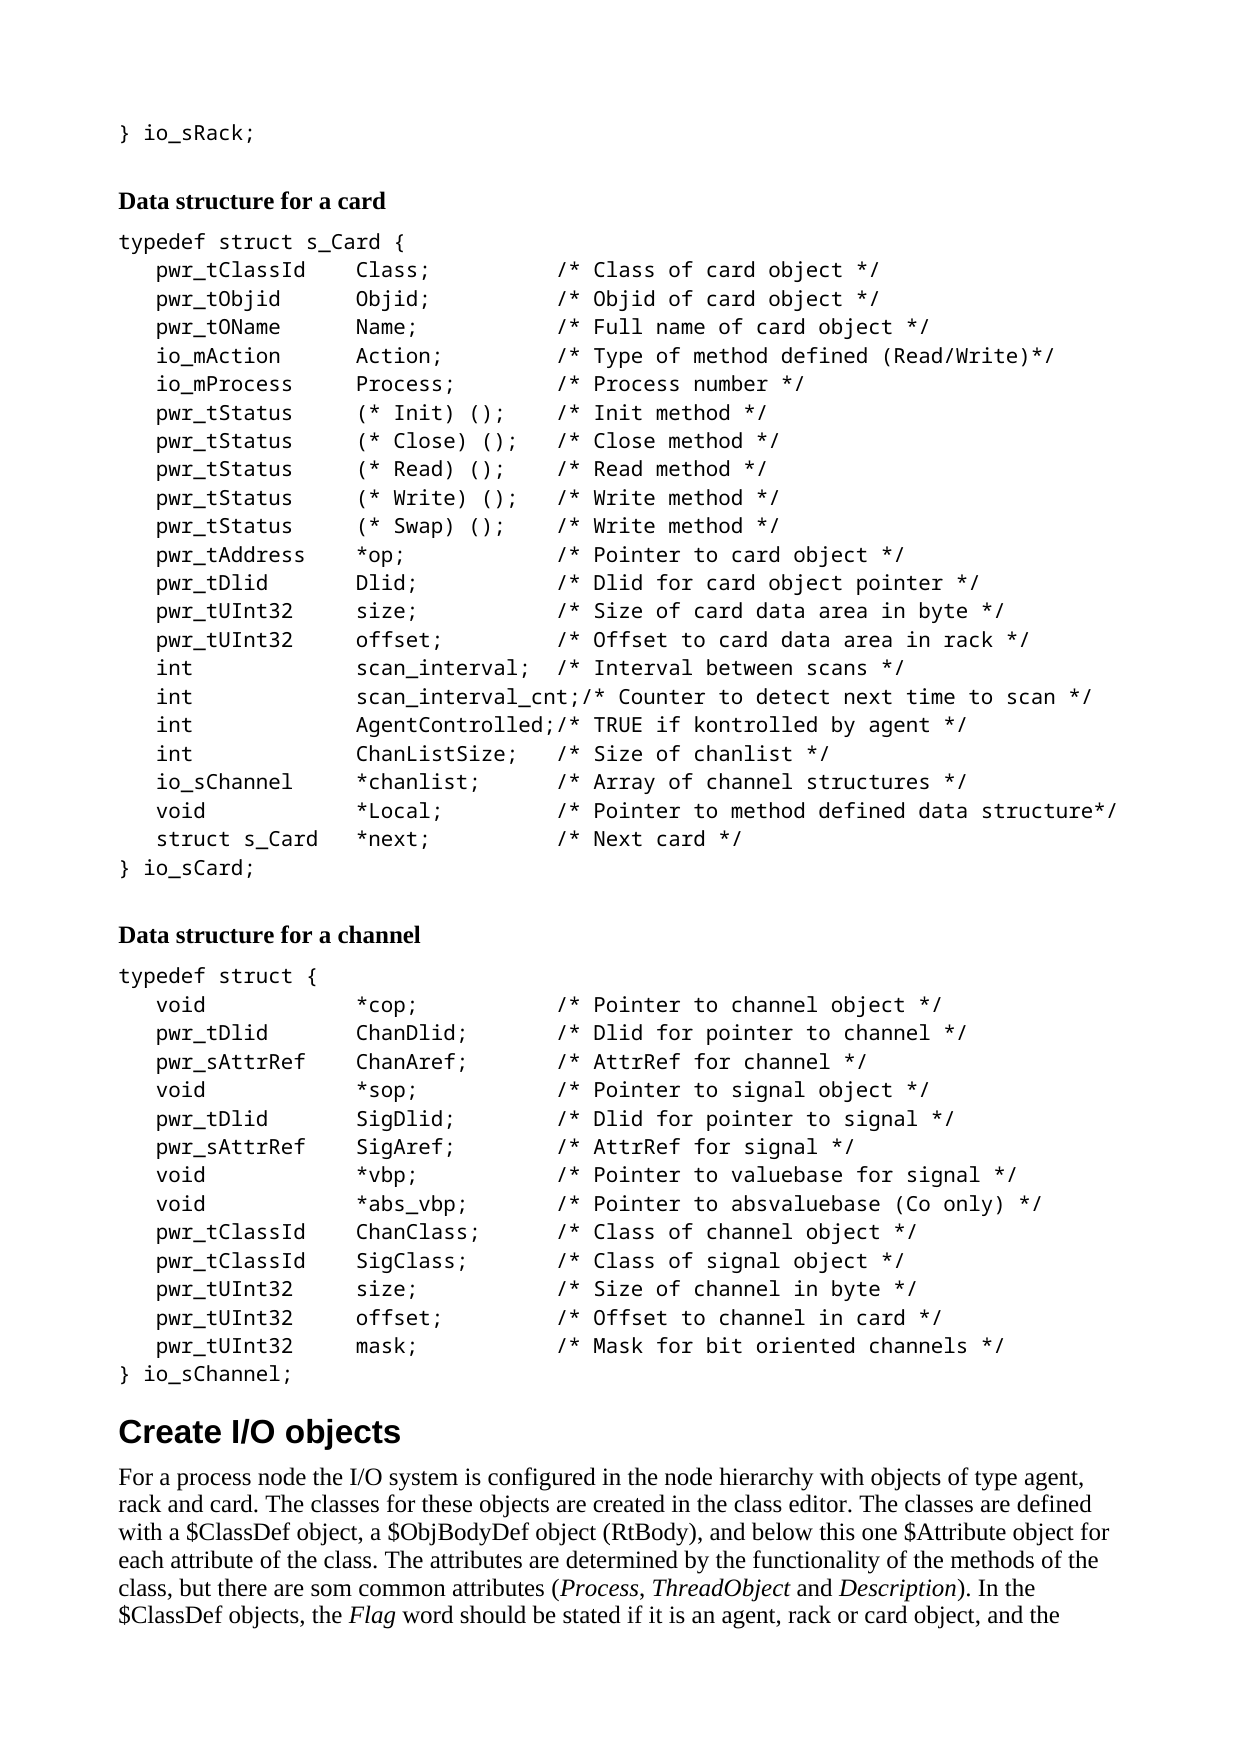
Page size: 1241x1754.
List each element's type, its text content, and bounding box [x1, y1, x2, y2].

text pwr_tStatus (* Swap) (); /* Write method */ [118, 511, 1122, 540]
text Data structure for a channel [118, 921, 1122, 949]
text pwr_tUInt32 size; /* Size of channel in byte */ [118, 1274, 1122, 1303]
text int scan_interval; /* Interval between scans */ [118, 653, 1122, 682]
text pwr_tDlid SigDlid; /* Dlid for pointer to signal */ [118, 1104, 1122, 1132]
text pwr_tStatus (* Write) (); /* Write method */ [118, 483, 1122, 511]
text io_sChannel *chanlist; /* Array of channel structures */ [118, 767, 1122, 796]
text pwr_tClassId ChanClass; /* Class of channel object */ [118, 1217, 1122, 1246]
text int scan_interval_cnt;/* Counter to detect next time to scan */ [118, 682, 1122, 710]
text pwr_sAttrRef SigAref; /* AttrRef for signal */ [118, 1132, 1122, 1161]
text pwr_sAttrRef ChanAref; /* AttrRef for channel */ [118, 1047, 1122, 1075]
text pwr_tUInt32 offset; /* Offset to channel in card */ [118, 1303, 1122, 1331]
text For a process node the I/O system is configured in the node hierarchy with objects of type agent, rack and card. The classes for these objects are created in the class editor. The classes are defined with a $ClassDef object, a $ObjBodyDef object (RtBody), and below this one $Attribute object for each attribute of the class. The attributes are determined by the functionality of the methods of the class, but there are som common attributes (Process, ThreadObject and Description). In the $ClassDef objects, the Flag word should be stated if it is an agent, rack or card object, and the [118, 1463, 1122, 1629]
text struct s_Card *next; /* Next card */ [118, 824, 1122, 853]
text void *cop; /* Pointer to channel object */ [118, 990, 1122, 1018]
text void *sop; /* Pointer to signal object */ [118, 1075, 1122, 1104]
text typedef struct s_Card { [118, 227, 1122, 255]
text typedef struct { [118, 961, 1122, 990]
text pwr_tClassId Class; /* Class of card object */ [118, 255, 1122, 284]
text void *vbp; /* Pointer to valuebase for signal */ [118, 1161, 1122, 1189]
text int ChanListSize; /* Size of chanlist */ [118, 739, 1122, 767]
text pwr_tDlid ChanDlid; /* Dlid for pointer to channel */ [118, 1018, 1122, 1047]
text io_mAction Action; /* Type of method defined (Read/Write)*/ [118, 341, 1122, 369]
text pwr_tStatus (* Close) (); /* Close method */ [118, 426, 1122, 454]
text Data structure for a card [118, 187, 1122, 214]
text } io_sCard; [118, 853, 1122, 881]
text } io_sRack; [118, 118, 1122, 147]
text pwr_tUInt32 size; /* Size of card data area in byte */ [118, 597, 1122, 625]
text } io_sChannel; [118, 1359, 1122, 1388]
text pwr_tUInt32 mask; /* Mask for bit oriented channels */ [118, 1331, 1122, 1359]
text pwr_tStatus (* Read) (); /* Read method */ [118, 454, 1122, 483]
text pwr_tObjid Objid; /* Objid of card object */ [118, 284, 1122, 312]
text pwr_tAddress *op; /* Pointer to card object */ [118, 540, 1122, 568]
text pwr_tUInt32 offset; /* Offset to card data area in rack */ [118, 625, 1122, 653]
text pwr_tStatus (* Init) (); /* Init method */ [118, 398, 1122, 426]
subtitle Create I/O objects [118, 1413, 1122, 1450]
text pwr_tClassId SigClass; /* Class of signal object */ [118, 1246, 1122, 1274]
text void *abs_vbp; /* Pointer to absvaluebase (Co only) */ [118, 1189, 1122, 1217]
text pwr_tDlid Dlid; /* Dlid for card object pointer */ [118, 568, 1122, 597]
text io_mProcess Process; /* Process number */ [118, 369, 1122, 398]
text void *Local; /* Pointer to method defined data structure*/ [118, 796, 1122, 824]
text int AgentControlled;/* TRUE if kontrolled by agent */ [118, 710, 1122, 739]
text pwr_tOName Name; /* Full name of card object */ [118, 312, 1122, 341]
